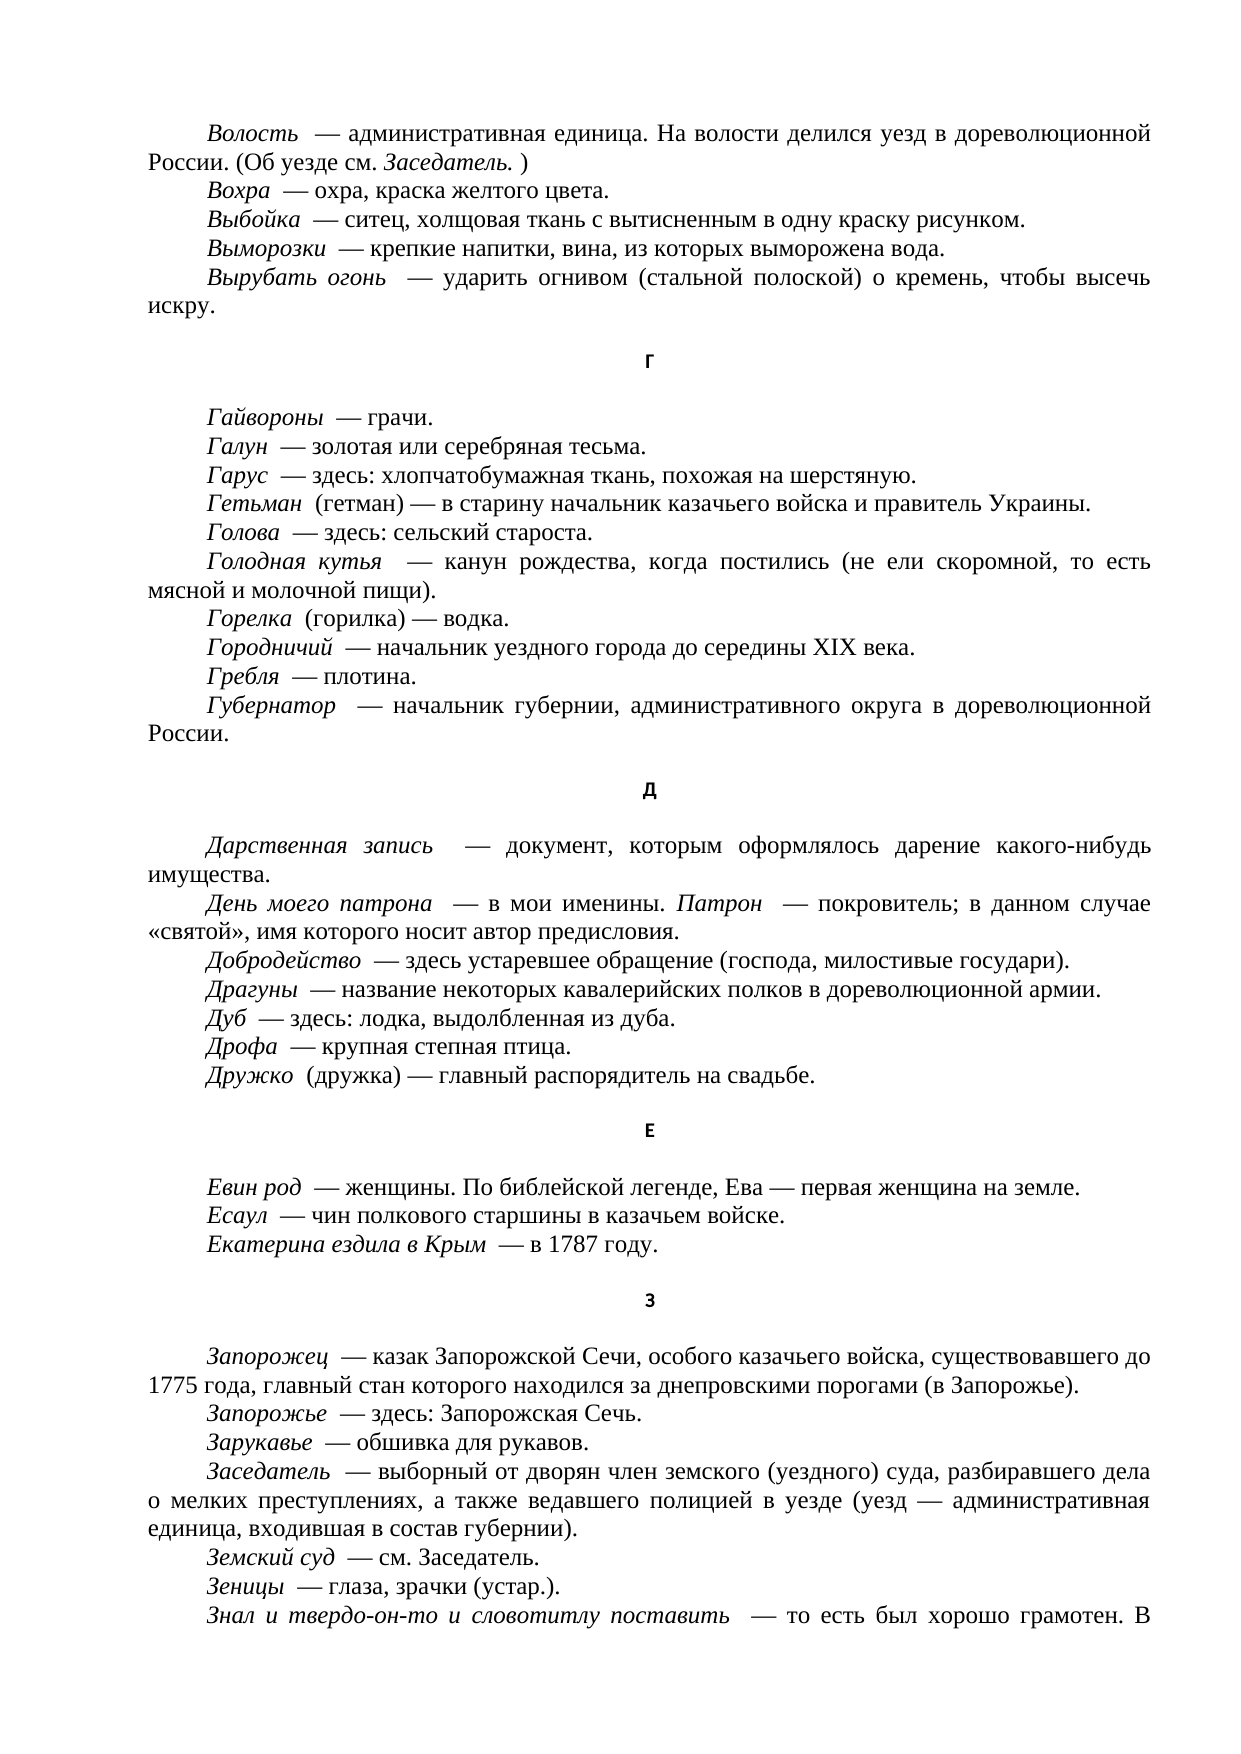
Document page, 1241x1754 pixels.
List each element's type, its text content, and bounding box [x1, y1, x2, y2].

text Евин род — женщины. По библейской легенде, Ева — первая женщина на земле. [148, 1172, 1152, 1201]
text Галун — золотая или серебряная тесьма. [148, 431, 1152, 460]
text Дарственная запись — документ, которым оформлялось дарение какого-нибудь имущества. [148, 830, 1152, 888]
text Дуб — здесь: лодка, выдолбленная из дуба. [148, 1003, 1152, 1031]
text Вохра — охра, краска желтого цвета. [148, 176, 1152, 204]
text Есаул — чин полкового старшины в казачьем войске. [148, 1201, 1152, 1229]
text Волость — административная единица. На волости делился уезд в дореволюционной России. (Об уезде см. Заседатель. ) [148, 118, 1152, 176]
subtitle З [148, 1287, 1152, 1312]
text Горелка (горилка) — водка. [148, 603, 1152, 632]
text Драгуны — название некоторых кавалерийских полков в дореволюционной армии. [148, 974, 1152, 1003]
text Вырубать огонь — ударить огнивом (стальной полоской) о кремень, чтобы высечь искру. [148, 262, 1152, 319]
text Екатерина ездила в Крым — в 1787 году. [148, 1229, 1152, 1258]
text Выморозки — крепкие напитки, вина, из которых выморожена вода. [148, 233, 1152, 262]
text Гайвороны — грачи. [148, 402, 1152, 431]
text Заседатель — выборный от дворян член земского (уездного) суда, разбиравшего дела о мелких преступлениях, а также ведавшего полицией в уезде (уезд — административная единица, входившая в состав губернии). [148, 1456, 1152, 1542]
text Добродейство — здесь устаревшее обращение (господа, милостивые государи). [148, 945, 1152, 974]
text Зарукавье — обшивка для рукавов. [148, 1427, 1152, 1456]
text Знал и твердо-он-то и словотитлу поставить — то есть был хорошо грамотен. В [148, 1600, 1152, 1628]
text Голова — здесь: сельский староста. [148, 517, 1152, 546]
text Запорожец — казак Запорожской Сечи, особого казачьего войска, существовавшего до 1775 года, главный стан которого находился за днепровскими порогами (в Запорожье). [148, 1341, 1152, 1398]
text День моего патрона — в мои именины. Патрон — покровитель; в данном случае «святой», имя которого носит автор предисловия. [148, 888, 1152, 945]
text Зеницы — глаза, зрачки (устар.). [148, 1571, 1152, 1600]
text Гребля — плотина. [148, 661, 1152, 690]
text Дрофа — крупная степная птица. [148, 1031, 1152, 1060]
text Губернатор — начальник губернии, административного округа в дореволюционной России. [148, 690, 1152, 747]
text Земский суд — см. Заседатель. [148, 1542, 1152, 1571]
subtitle Е [148, 1118, 1152, 1143]
text Гарус — здесь: хлопчатобумажная ткань, похожая на шерстяную. [148, 460, 1152, 488]
text Запорожье — здесь: Запорожская Сечь. [148, 1398, 1152, 1427]
text Городничий — начальник уездного города до середины XIX века. [148, 632, 1152, 661]
text Голодная кутья — канун рождества, когда постились (не ели скоромной, то есть мясной и молочной пищи). [148, 546, 1152, 603]
subtitle Д [148, 776, 1152, 801]
text Дружко (дружка) — главный распорядитель на свадьбе. [148, 1060, 1152, 1089]
subtitle Г [148, 348, 1152, 373]
text Выбойка — ситец, холщовая ткань с вытисненным в одну краску рисунком. [148, 204, 1152, 233]
text Гетьман (гетман) — в старину начальник казачьего войска и правитель Украины. [148, 488, 1152, 517]
